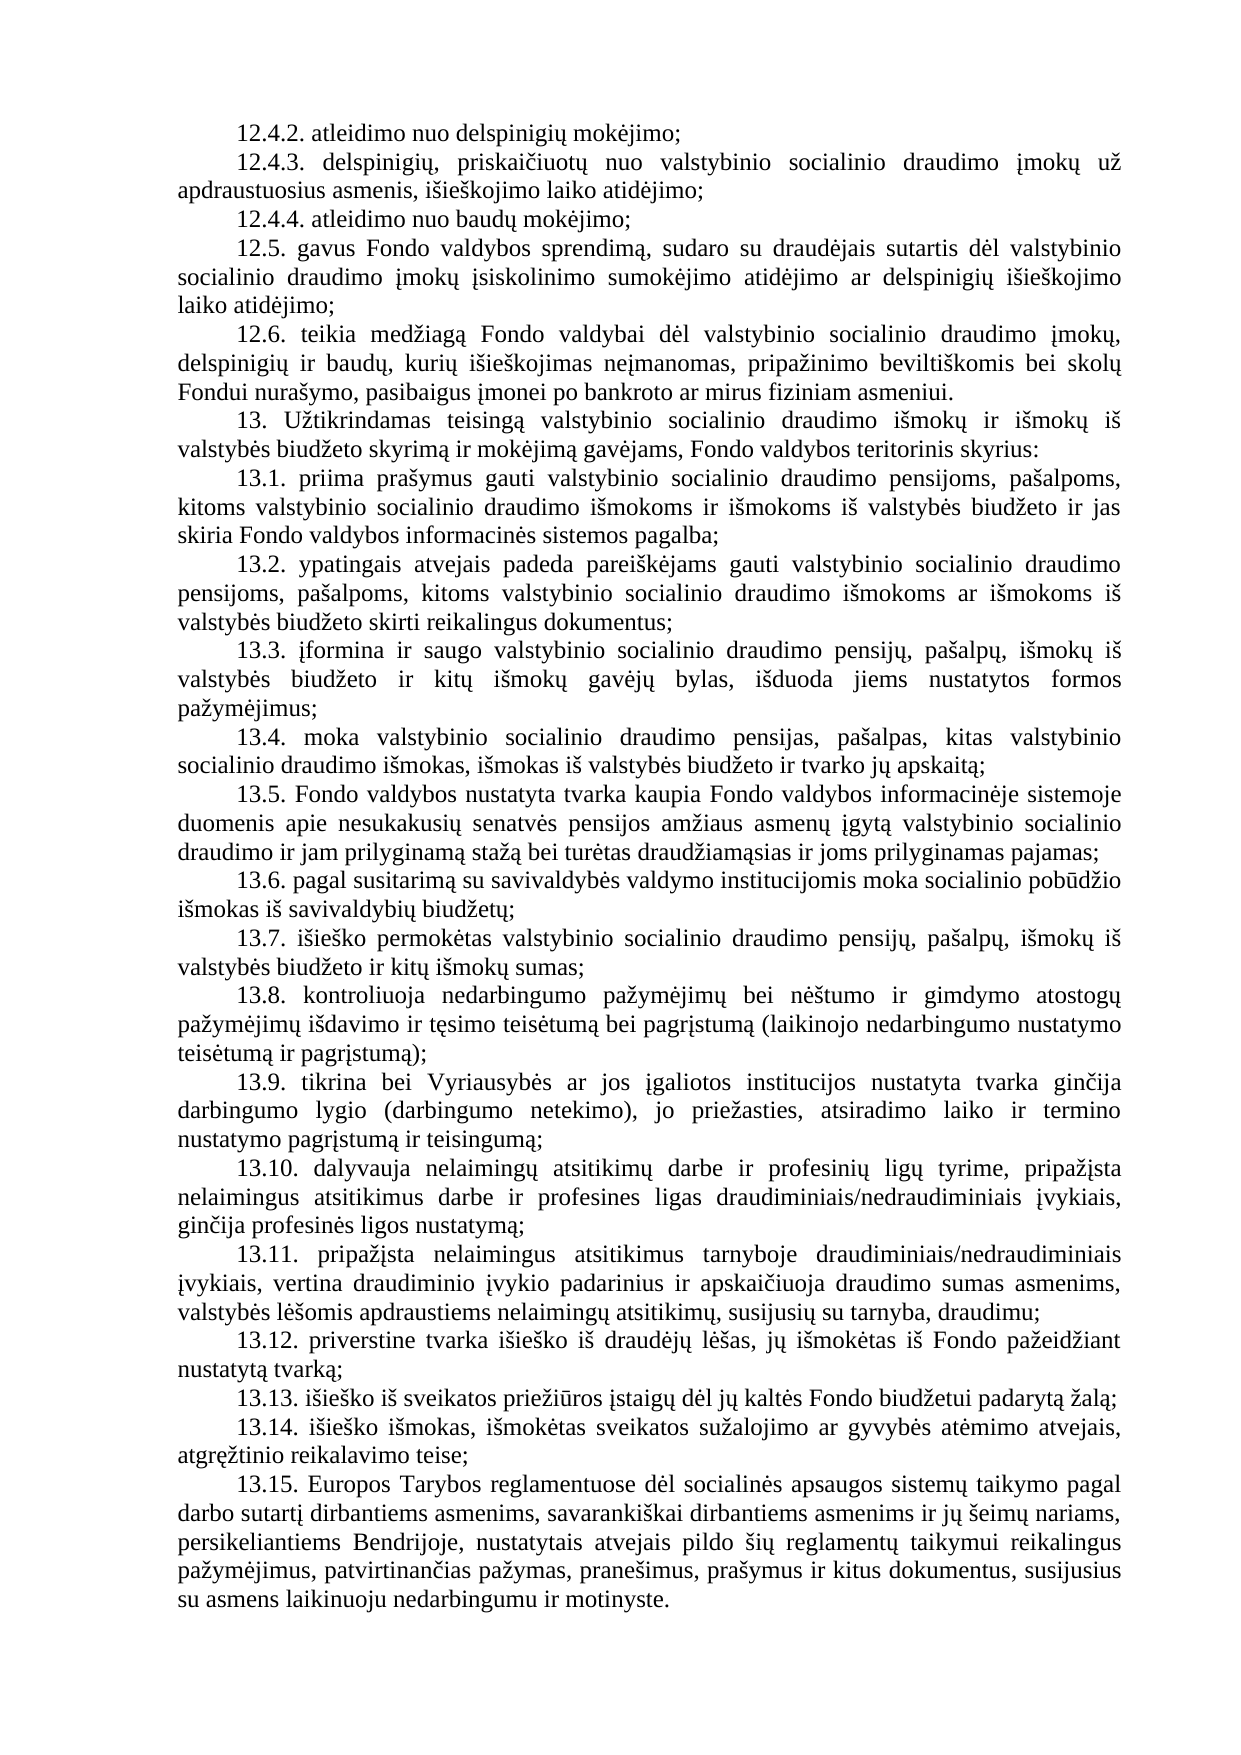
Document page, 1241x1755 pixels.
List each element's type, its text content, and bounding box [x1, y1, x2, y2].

text 13.2. ypatingais atvejais padeda pareiškėjams gauti valstybinio socialinio draudimo pensijoms, pašalpoms, kitoms valstybinio socialinio draudimo išmokoms ar išmokoms iš valstybės biudžeto skirti reikalingus dokumentus; [177, 549, 1122, 636]
text 13.5. Fondo valdybos nustatyta tvarka kaupia Fondo valdybos informacinėje sistemoje duomenis apie nesukakusių senatvės pensijos amžiaus asmenų įgytą valstybinio socialinio draudimo ir jam prilyginamą stažą bei turėtas draudžiamąsias ir joms prilyginamas pajamas; [177, 779, 1122, 866]
text 13.12. priverstine tvarka išieško iš draudėjų lėšas, jų išmokėtas iš Fondo pažeidžiant nustatytą tvarką; [177, 1326, 1122, 1383]
text 12.4.3. delspinigių, priskaičiuotų nuo valstybinio socialinio draudimo įmokų už apdraustuosius asmenis, išieškojimo laiko atidėjimo; [177, 147, 1122, 204]
text 12.4.4. atleidimo nuo baudų mokėjimo; [177, 204, 1122, 233]
text 12.5. gavus Fondo valdybos sprendimą, sudaro su draudėjais sutartis dėl valstybinio socialinio draudimo įmokų įsiskolinimo sumokėjimo atidėjimo ar delspinigių išieškojimo laiko atidėjimo; [177, 233, 1122, 319]
text 13.11. pripažįsta nelaimingus atsitikimus tarnyboje draudiminiais/nedraudiminiais įvykiais, vertina draudiminio įvykio padarinius ir apskaičiuoja draudimo sumas asmenims, valstybės lėšomis apdraustiems nelaimingų atsitikimų, susijusių su tarnyba, draudimu; [177, 1239, 1122, 1326]
text 13. Užtikrindamas teisingą valstybinio socialinio draudimo išmokų ir išmokų iš valstybės biudžeto skyrimą ir mokėjimą gavėjams, Fondo valdybos teritorinis skyrius: [177, 406, 1122, 463]
text 13.4. moka valstybinio socialinio draudimo pensijas, pašalpas, kitas valstybinio socialinio draudimo išmokas, išmokas iš valstybės biudžeto ir tvarko jų apskaitą; [177, 722, 1122, 779]
text 13.9. tikrina bei Vyriausybės ar jos įgaliotos institucijos nustatyta tvarka ginčija darbingumo lygio (darbingumo netekimo), jo priežasties, atsiradimo laiko ir termino nustatymo pagrįstumą ir teisingumą; [177, 1067, 1122, 1153]
text 13.3. įformina ir saugo valstybinio socialinio draudimo pensijų, pašalpų, išmokų iš valstybės biudžeto ir kitų išmokų gavėjų bylas, išduoda jiems nustatytos formos pažymėjimus; [177, 636, 1122, 722]
text 13.13. išieško iš sveikatos priežiūros įstaigų dėl jų kaltės Fondo biudžetui padarytą žalą; [177, 1383, 1122, 1412]
text 13.15. Europos Tarybos reglamentuose dėl socialinės apsaugos sistemų taikymo pagal darbo sutartį dirbantiems asmenims, savarankiškai dirbantiems asmenims ir jų šeimų nariams, persikeliantiems Bendrijoje, nustatytais atvejais pildo šių reglamentų taikymui reikalingus pažymėjimus, patvirtinančias pažymas, pranešimus, prašymus ir kitus dokumentus, susijusius su asmens laikinuoju nedarbingumu ir motinyste. [177, 1469, 1122, 1613]
text 13.10. dalyvauja nelaimingų atsitikimų darbe ir profesinių ligų tyrime, pripažįsta nelaimingus atsitikimus darbe ir profesines ligas draudiminiais/nedraudiminiais įvykiais, ginčija profesinės ligos nustatymą; [177, 1153, 1122, 1239]
text 12.6. teikia medžiagą Fondo valdybai dėl valstybinio socialinio draudimo įmokų, delspinigių ir baudų, kurių išieškojimas neįmanomas, pripažinimo beviltiškomis bei skolų Fondui nurašymo, pasibaigus įmonei po bankroto ar mirus fiziniam asmeniui. [177, 319, 1122, 406]
text 13.14. išieško išmokas, išmokėtas sveikatos sužalojimo ar gyvybės atėmimo atvejais, atgręžtinio reikalavimo teise; [177, 1412, 1122, 1469]
text 13.1. priima prašymus gauti valstybinio socialinio draudimo pensijoms, pašalpoms, kitoms valstybinio socialinio draudimo išmokoms ir išmokoms iš valstybės biudžeto ir jas skiria Fondo valdybos informacinės sistemos pagalba; [177, 463, 1122, 549]
text 12.4.2. atleidimo nuo delspinigių mokėjimo; [177, 118, 1122, 147]
text 13.8. kontroliuoja nedarbingumo pažymėjimų bei nėštumo ir gimdymo atostogų pažymėjimų išdavimo ir tęsimo teisėtumą bei pagrįstumą (laikinojo nedarbingumo nustatymo teisėtumą ir pagrįstumą); [177, 981, 1122, 1067]
text 13.6. pagal susitarimą su savivaldybės valdymo institucijomis moka socialinio pobūdžio išmokas iš savivaldybių biudžetų; [177, 866, 1122, 923]
text 13.7. išieško permokėtas valstybinio socialinio draudimo pensijų, pašalpų, išmokų iš valstybės biudžeto ir kitų išmokų sumas; [177, 923, 1122, 981]
